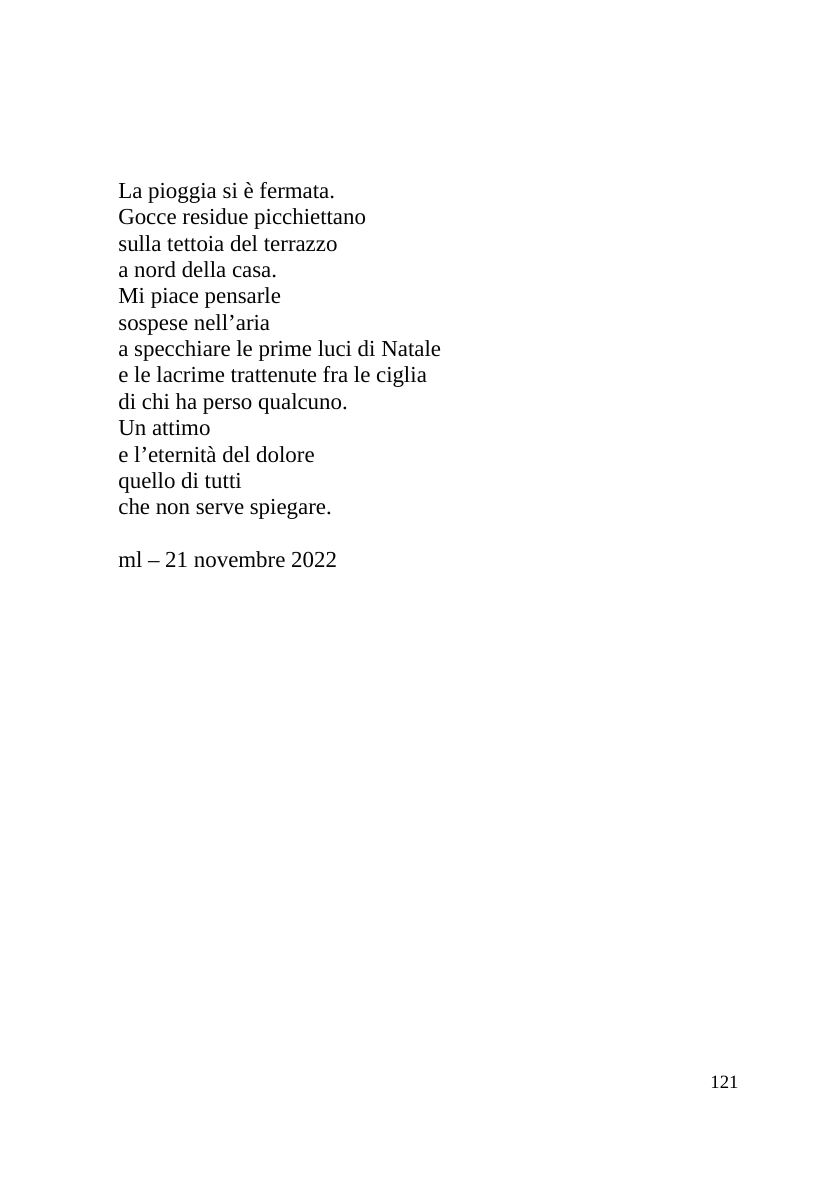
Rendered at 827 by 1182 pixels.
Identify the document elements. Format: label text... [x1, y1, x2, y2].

text La pioggia si è fermata. [118, 177, 738, 203]
text che non serve spiegare. [118, 493, 738, 520]
text e l’eternità del dolore [118, 441, 738, 467]
text Gocce residue picchiettano [118, 203, 738, 230]
text sospese nell’aria [118, 309, 738, 335]
text sulla tettoia del terrazzo [118, 230, 738, 256]
text quello di tutti [118, 467, 738, 493]
text e le lacrime trattenute fra le ciglia [118, 362, 738, 388]
text Mi piace pensarle [118, 282, 738, 309]
text Un attimo [118, 414, 738, 441]
text a specchiare le prime luci di Natale [118, 335, 738, 362]
text a nord della casa. [118, 256, 738, 282]
text di chi ha perso qualcuno. [118, 388, 738, 414]
text ml ‒ 21 novembre 2022 [118, 546, 738, 572]
